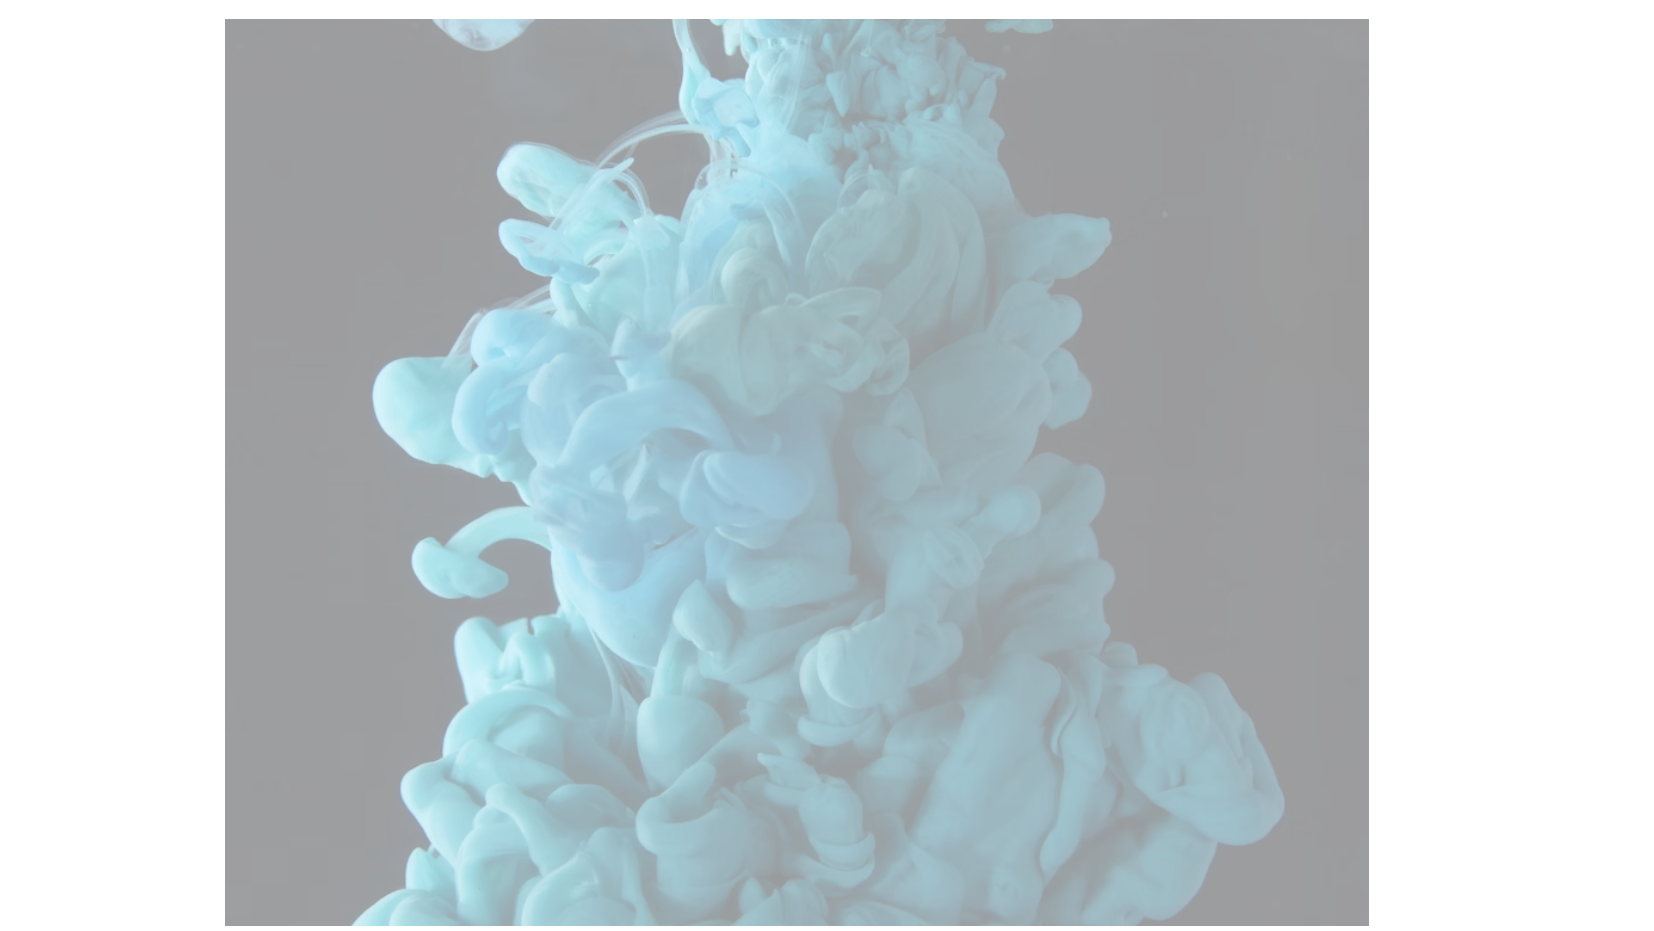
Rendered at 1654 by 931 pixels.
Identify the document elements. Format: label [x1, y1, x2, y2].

text_box [206, 0, 1388, 931]
